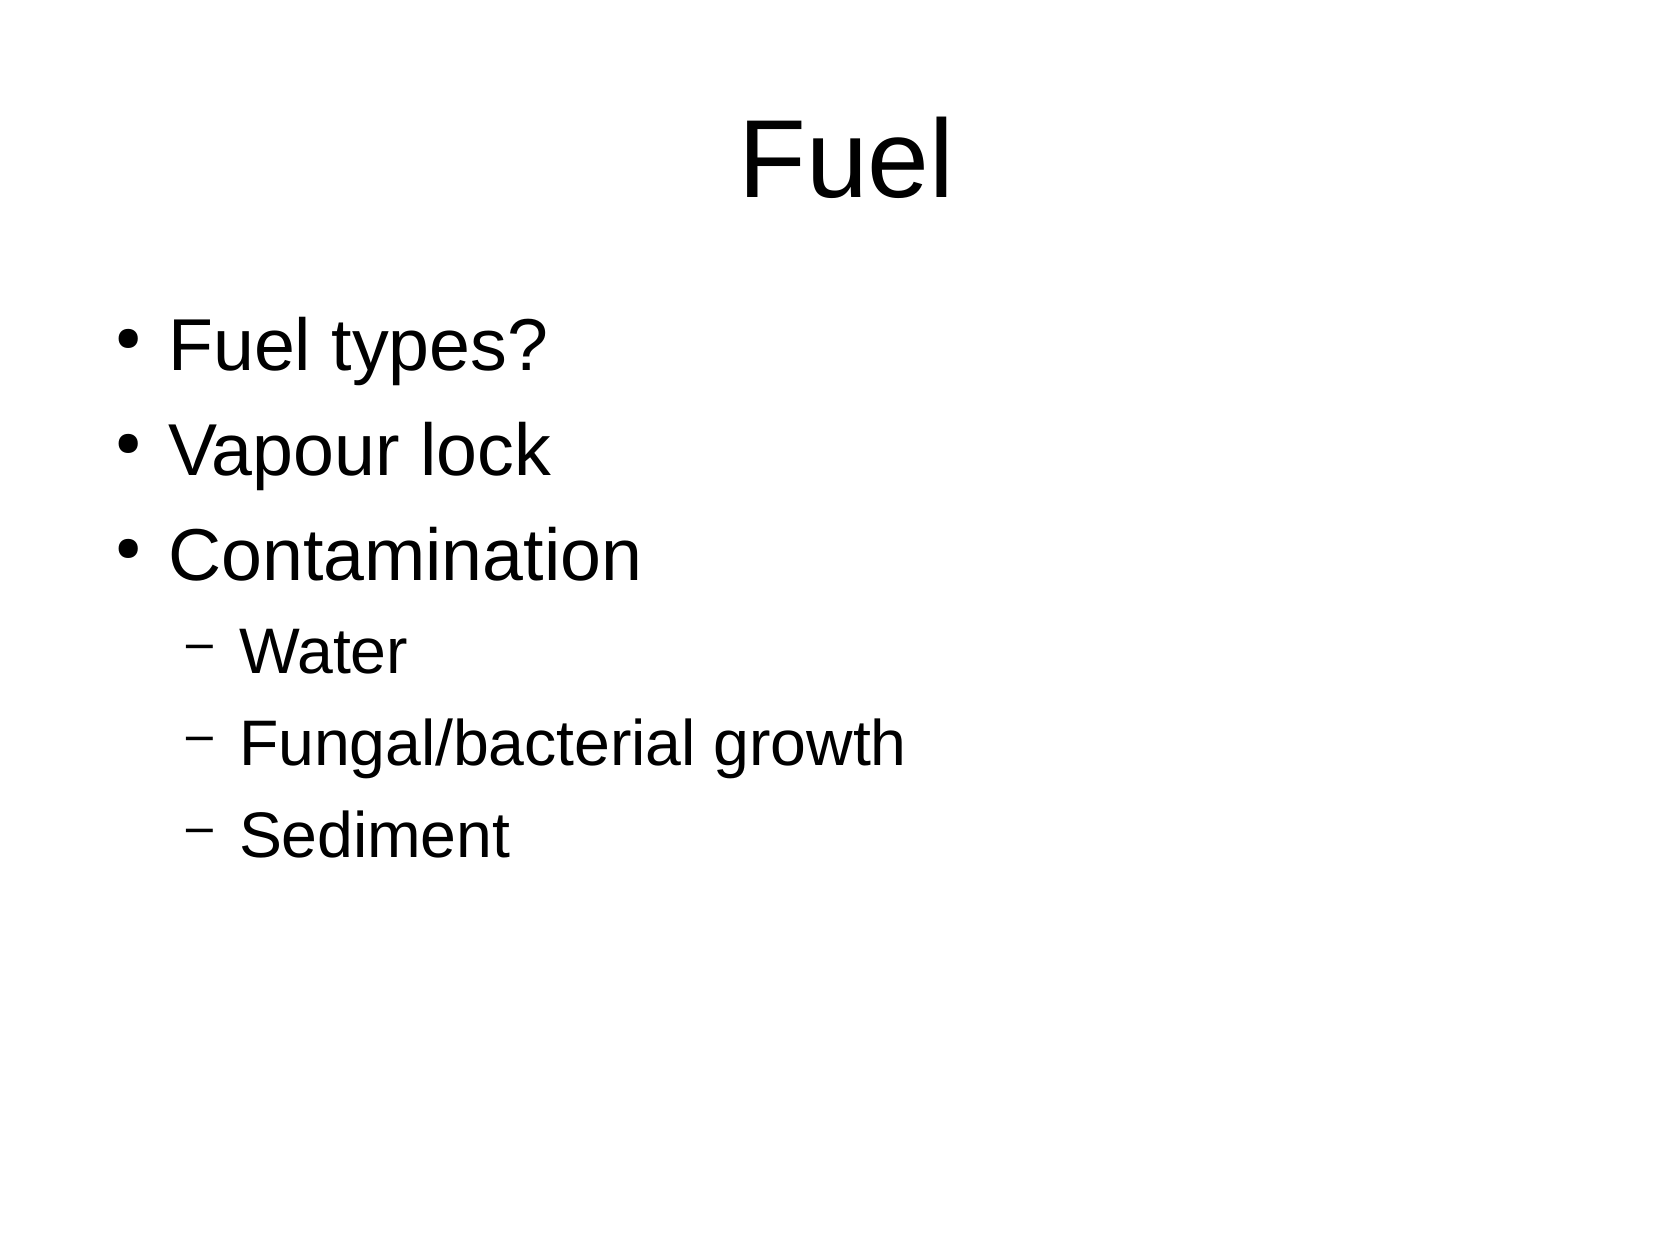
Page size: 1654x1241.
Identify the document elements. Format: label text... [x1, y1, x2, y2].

title Fuel [82, 49, 1571, 257]
list Fuel types? Vapour lock Contamination Water Fungal/bacterial growth Sediment [82, 289, 1571, 1108]
